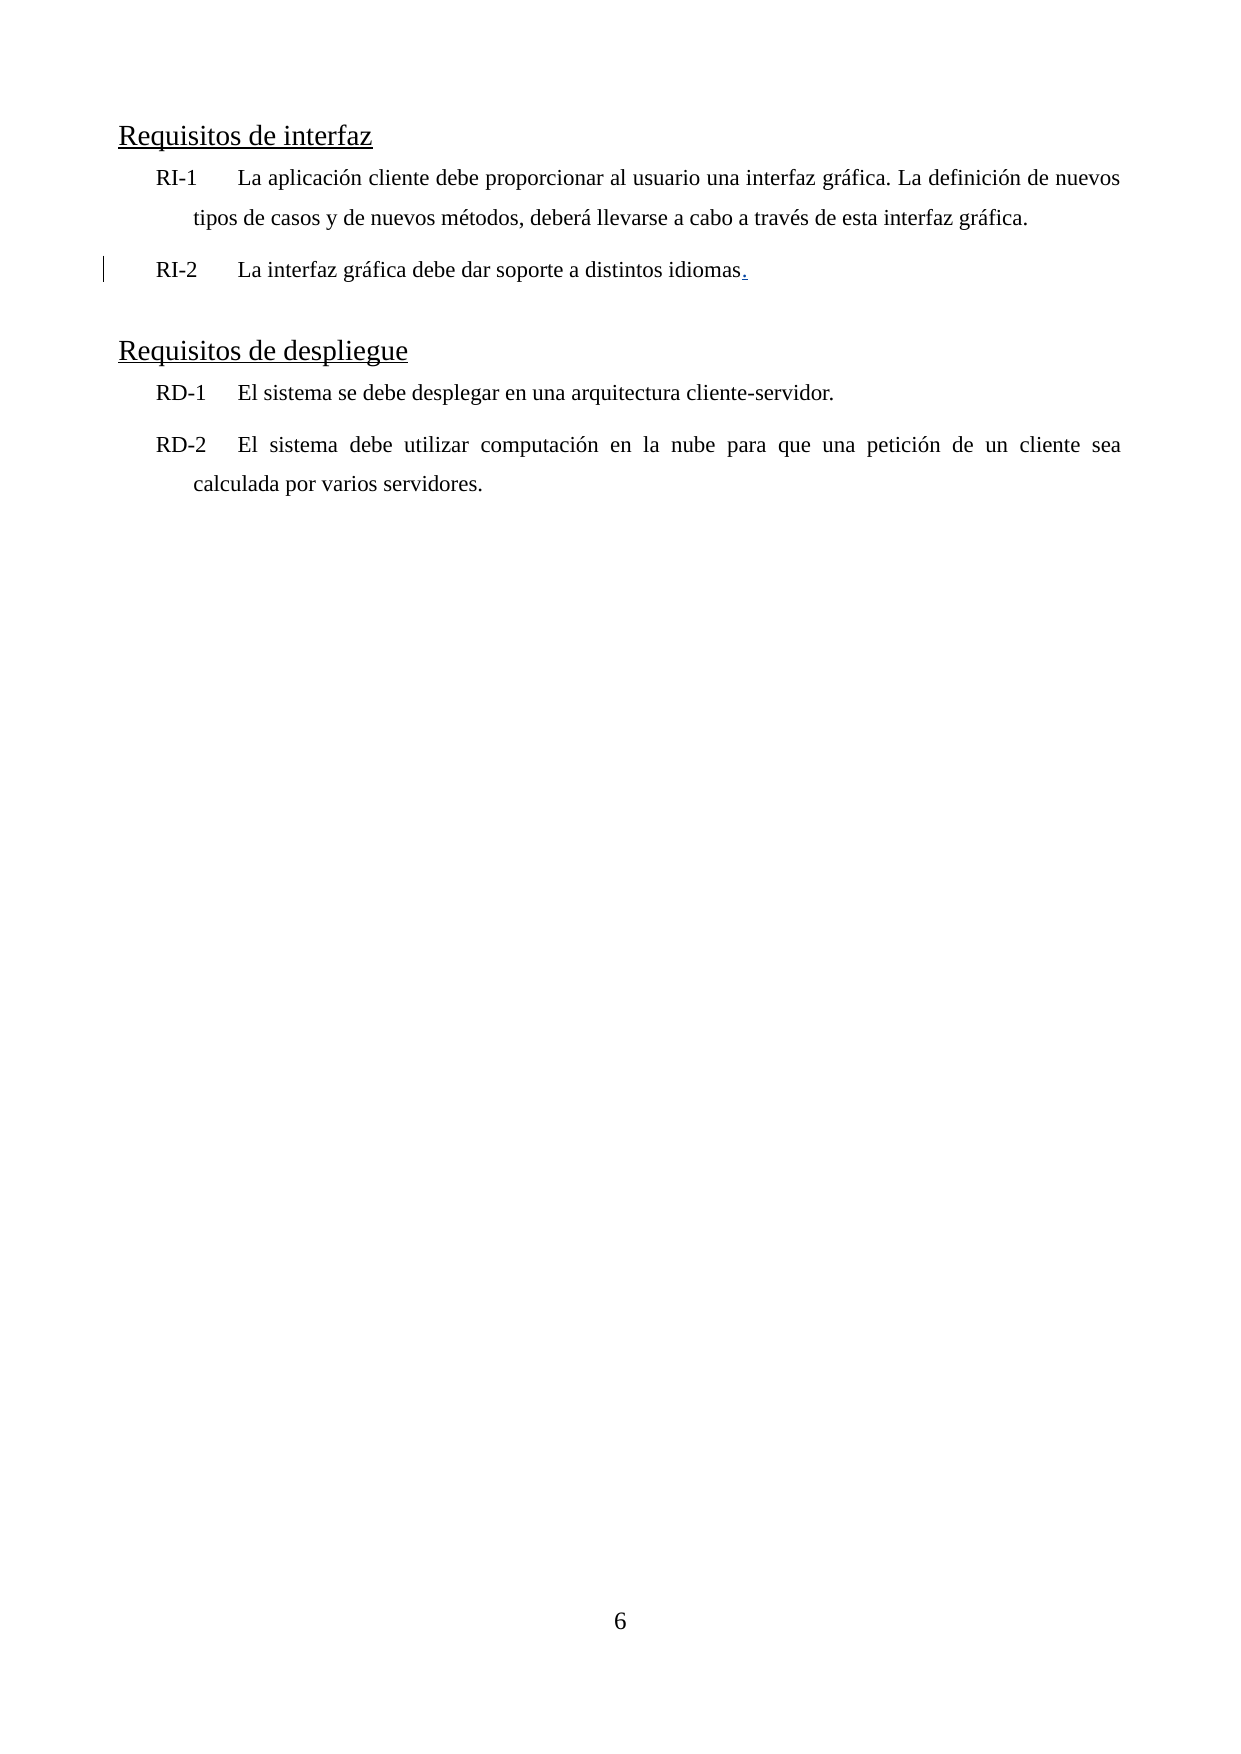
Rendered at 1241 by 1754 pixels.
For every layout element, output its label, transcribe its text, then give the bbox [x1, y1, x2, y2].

list El sistema debe utilizar computación en la nube para que una petición de un cliente sea calculada por varios servidores. [156, 431, 1122, 496]
list La aplicación cliente debe proporcionar al usuario una interfaz gráfica. La definición de nuevos tipos de casos y de nuevos métodos, deberá llevarse a cabo a través de esta interfaz gráfica. [156, 164, 1122, 230]
subtitle Requisitos de despliegue [118, 333, 1122, 366]
list El sistema se debe desplegar en una arquitectura cliente-servidor. [156, 379, 1122, 405]
list La interfaz gráfica debe dar soporte a distintos idiomas. [156, 256, 1122, 282]
subtitle Requisitos de interfaz [118, 118, 1122, 152]
